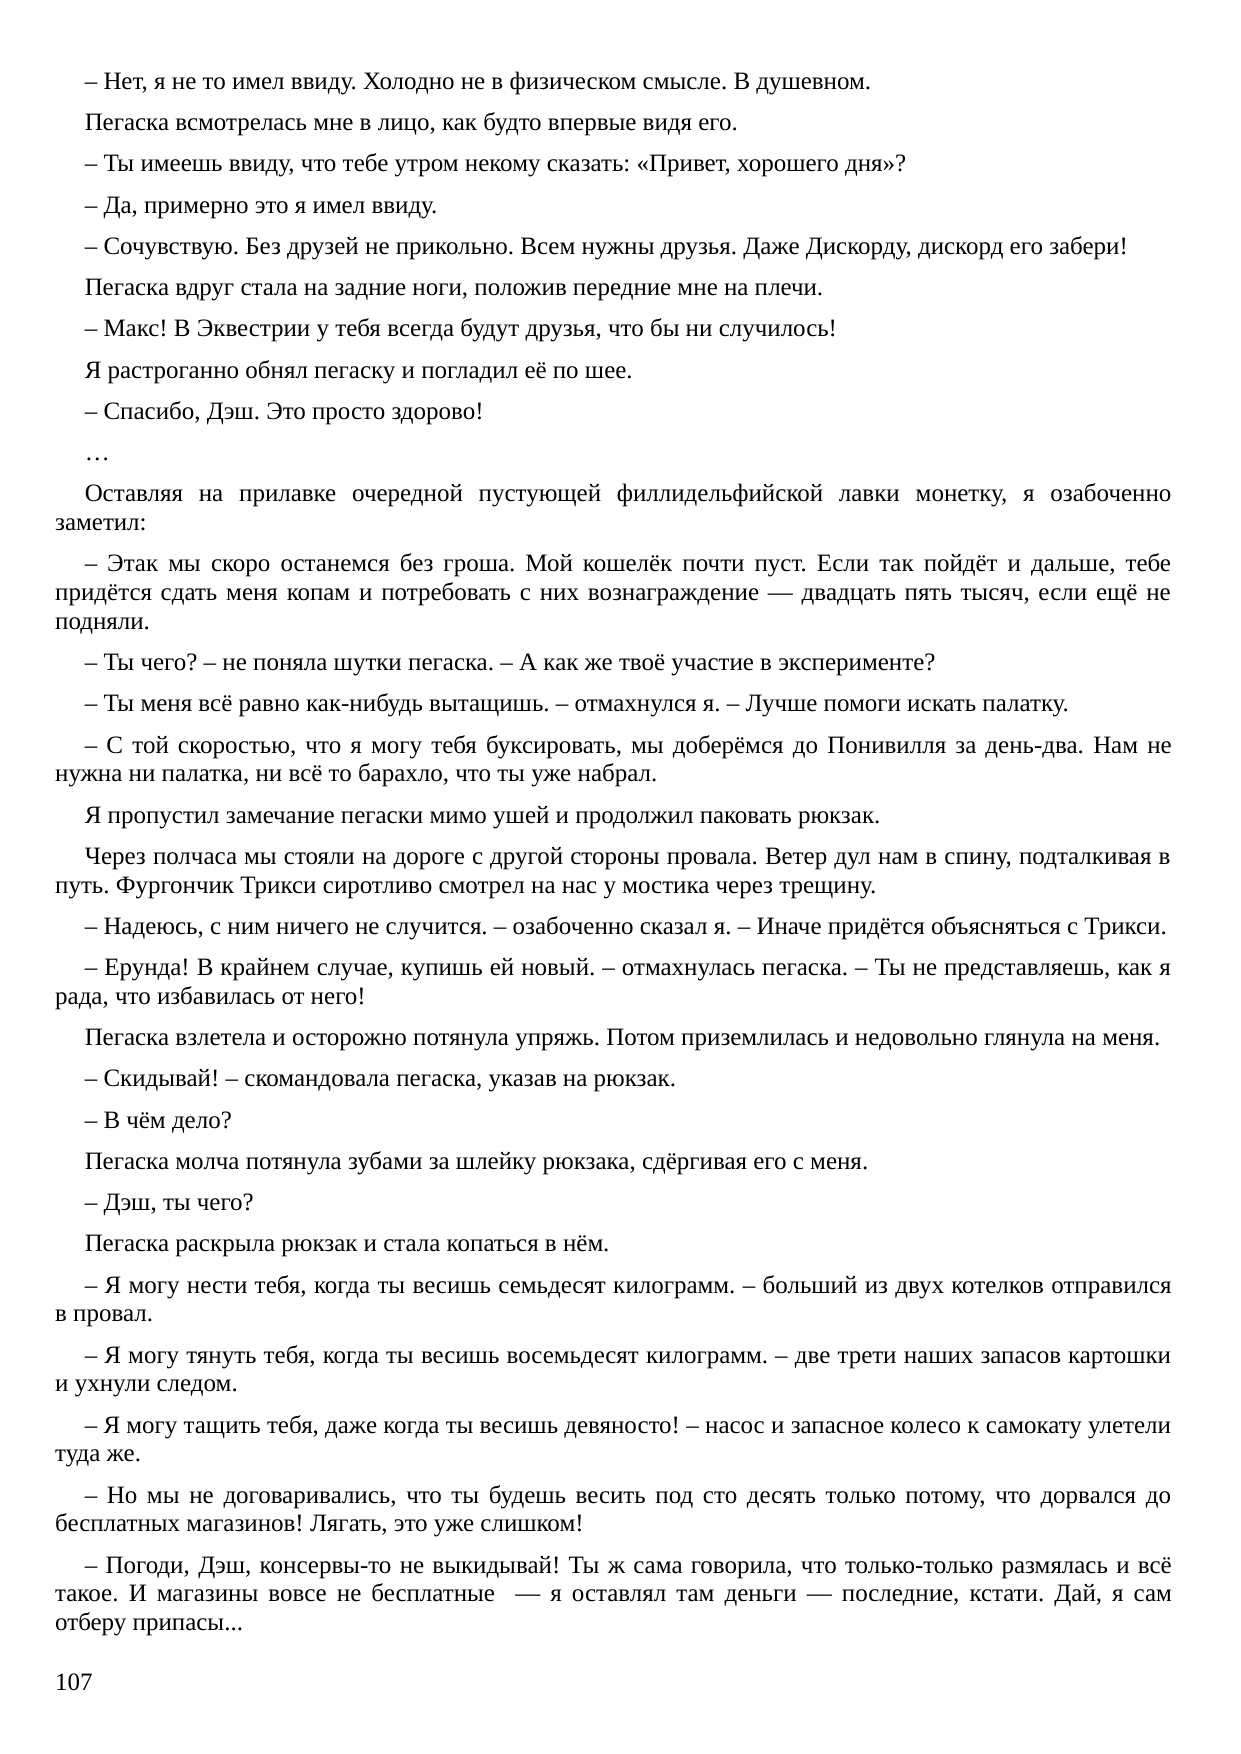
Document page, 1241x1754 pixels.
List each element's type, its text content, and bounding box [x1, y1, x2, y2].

text – Ты имеешь ввиду, что тебе утром некому сказать: «Привет, хорошего дня»? [55, 148, 1173, 177]
text Пегаска молча потянула зубами за шлейку рюкзака, сдёргивая его с меня. [55, 1146, 1173, 1175]
text – В чём дело? [55, 1105, 1173, 1133]
text Через полчаса мы стояли на дороге с другой стороны провала. Ветер дул нам в спину, подталкивая в путь. Фургончик Трикси сиротливо смотрел на нас у мостика через трещину. [55, 841, 1173, 898]
text – Спасибо, Дэш. Это просто здорово! [55, 396, 1173, 425]
text – Ты меня всё равно как-нибудь вытащишь. – отмахнулся я. – Лучше помоги искать палатку. [55, 688, 1173, 717]
text – Ты чего? – не поняла шутки пегаска. – А как же твоё участие в эксперименте? [55, 647, 1173, 676]
text … [55, 437, 1173, 466]
text – Нет, я не то имел ввиду. Холодно не в физическом смысле. В душевном. [55, 66, 1173, 95]
text Я растроганно обнял пегаску и погладил её по шее. [55, 355, 1173, 383]
text – Макс! В Эквестрии у тебя всегда будут друзья, что бы ни случилось! [55, 313, 1173, 342]
text – Сочувствую. Без друзей не прикольно. Всем нужны друзья. Даже Дискорду, дискорд его забери! [55, 231, 1173, 260]
text Оставляя на прилавке очередной пустующей филлидельфийской лавки монетку, я озабоченно заметил: [55, 478, 1173, 536]
text – Но мы не договаривались, что ты будешь весить под сто десять только потому, что дорвался до бесплатных магазинов! Лягать, это уже слишком! [55, 1480, 1173, 1537]
text Пегаска раскрыла рюкзак и стала копаться в нём. [55, 1228, 1173, 1257]
text Я пропустил замечание пегаски мимо ушей и продолжил паковать рюкзак. [55, 800, 1173, 828]
text – Дэш, ты чего? [55, 1187, 1173, 1216]
text – С той скоростью, что я могу тебя буксировать, мы доберёмся до Понивилля за день-два. Нам не нужна ни палатка, ни всё то барахло, что ты уже набрал. [55, 730, 1173, 787]
text Пегаска всмотрелась мне в лицо, как будто впервые видя его. [55, 107, 1173, 136]
text – Скидывай! – скомандовала пегаска, указав на рюкзак. [55, 1063, 1173, 1092]
text – Ерунда! В крайнем случае, купишь ей новый. – отмахнулась пегаска. – Ты не представляешь, как я рада, что избавилась от него! [55, 952, 1173, 1010]
text Пегаска взлетела и осторожно потянула упряжь. Потом приземлилась и недовольно глянула на меня. [55, 1022, 1173, 1051]
text – Надеюсь, с ним ничего не случится. – озабоченно сказал я. – Иначе придётся объясняться с Трикси. [55, 911, 1173, 940]
text – Этак мы скоро останемся без гроша. Мой кошелёк почти пуст. Если так пойдёт и дальше, тебе придётся сдать меня копам и потребовать с них вознаграждение — двадцать пять тысяч, если ещё не подняли. [55, 548, 1173, 635]
text – Я могу тянуть тебя, когда ты весишь восемьдесят килограмм. – две трети наших запасов картошки и ухнули следом. [55, 1340, 1173, 1397]
text – Погоди, Дэш, консервы-то не выкидывай! Ты ж сама говорила, что только-только размялась и всё такое. И магазины вовсе не бесплатные — я оставлял там деньги — последние, кстати. Дай, я сам отберу припасы... [55, 1550, 1173, 1636]
text – Я могу тащить тебя, даже когда ты весишь девяносто! – насос и запасное колесо к самокату улетели туда же. [55, 1410, 1173, 1467]
text – Я могу нести тебя, когда ты весишь семьдесят килограмм. – больший из двух котелков отправился в провал. [55, 1270, 1173, 1327]
text Пегаска вдруг стала на задние ноги, положив передние мне на плечи. [55, 272, 1173, 301]
text – Да, примерно это я имел ввиду. [55, 190, 1173, 218]
